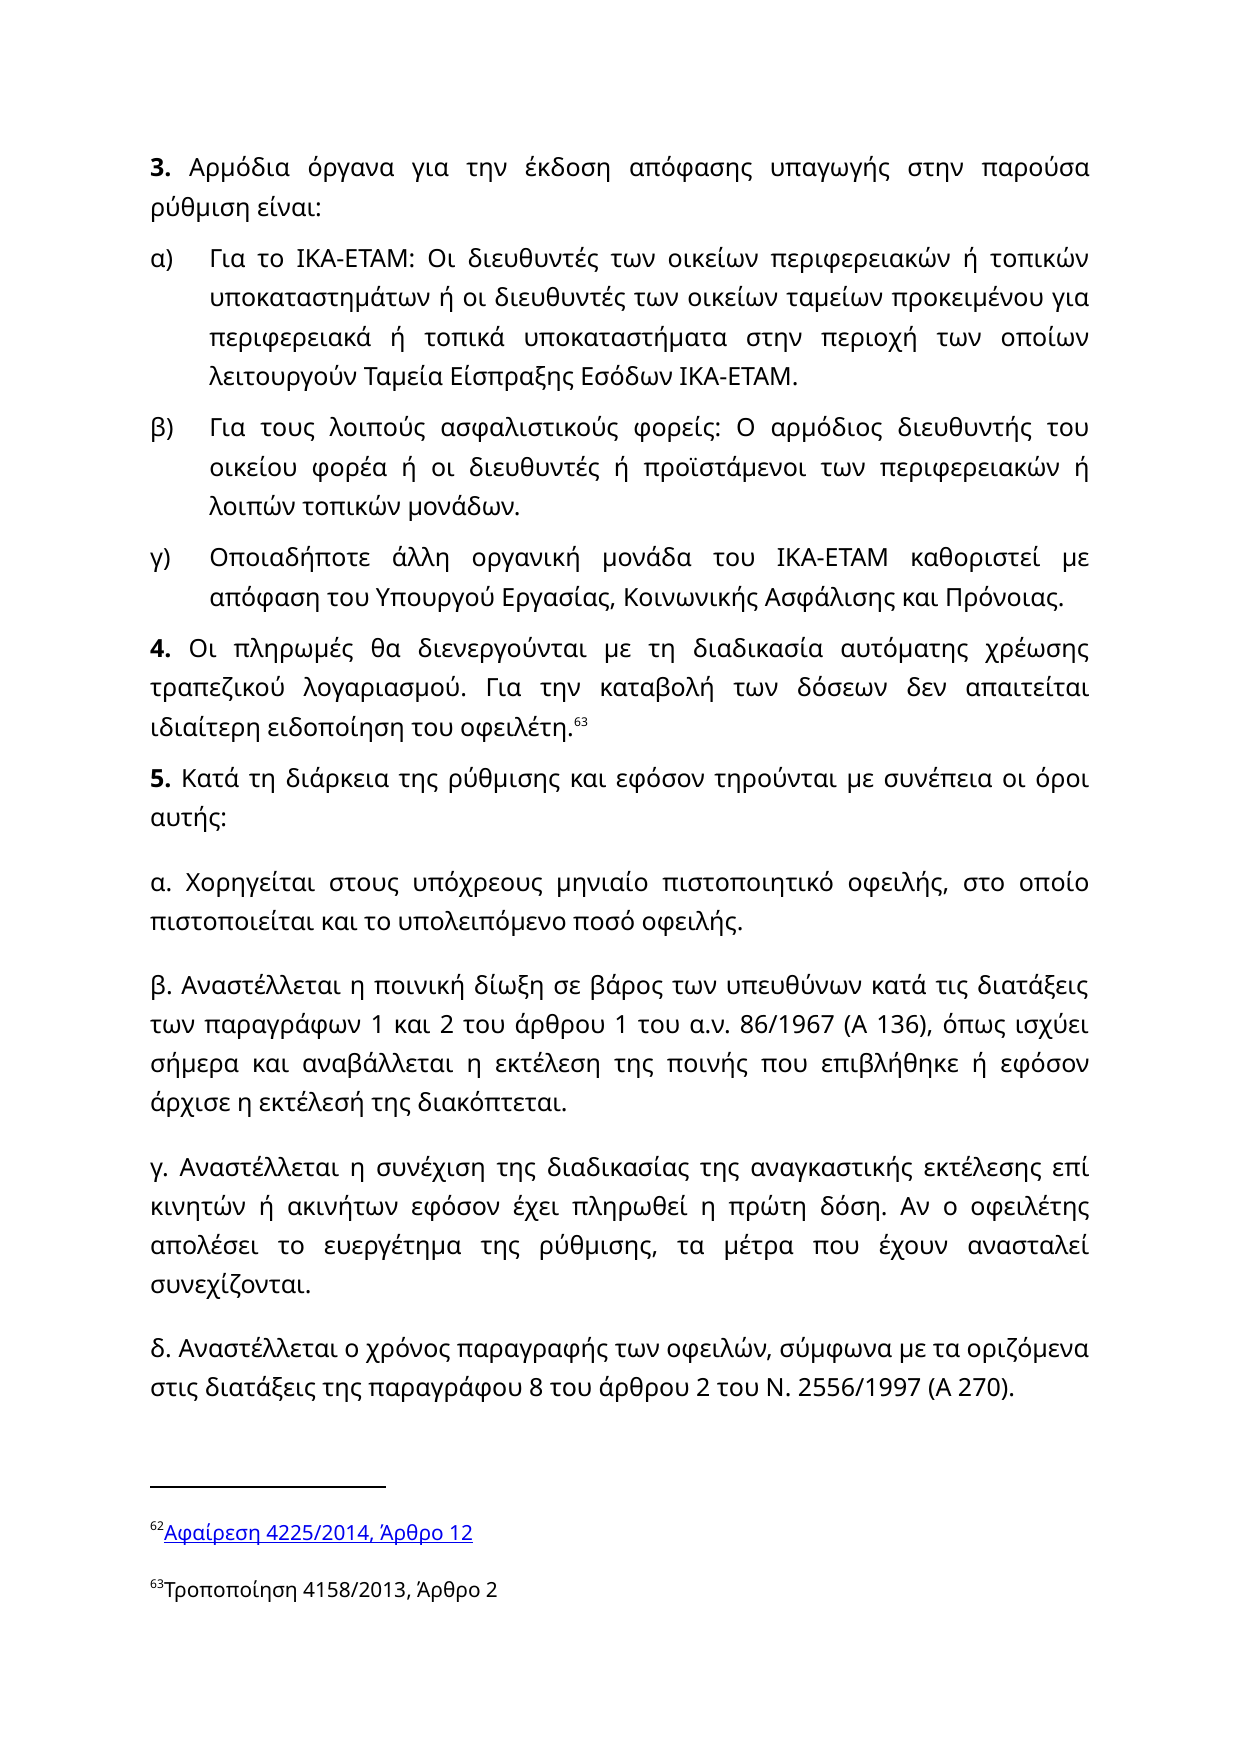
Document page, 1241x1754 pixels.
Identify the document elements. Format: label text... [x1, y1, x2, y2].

text β. Αναστέλλεται η ποινική δίωξη σε βάρος των υπευθύνων κατά τις διατάξεις των παραγράφων 1 και 2 του άρθρου 1 του α.ν. 86/1967 (Α 136), όπως ισχύει σήμερα και αναβάλλεται η εκτέλεση της ποινής που επιβλήθηκε ή εφόσον άρχισε η εκτέλεσή της διακόπτεται. [150, 967, 1090, 1119]
text γ. Αναστέλλεται η συνέχιση της διαδικασίας της αναγκαστικής εκτέλεσης επί κινητών ή ακινήτων εφόσον έχει πληρωθεί η πρώτη δόση. Αν ο οφειλέτης απολέσει το ευεργέτημα της ρύθμισης, τα μέτρα που έχουν ανασταλεί συνεχίζονται. [150, 1149, 1090, 1301]
text α. Χορηγείται στους υπόχρεους μηνιαίο πιστοποιητικό οφειλής, στο οποίο πιστοποιείται και το υπολειπόμενο ποσό οφειλής. [150, 864, 1090, 937]
list α) Για το ΙΚΑ-ΕΤΑΜ: Οι διευθυντές των οικείων περιφερειακών ή τοπικών υποκαταστημάτων ή οι διευθυντές των οικείων ταμείων προκειμένου για περιφερειακά ή τοπικά υποκαταστήματα στην περιοχή των οποίων λειτουργούν Ταμεία Είσπραξης Εσόδων ΙΚΑ-ΕΤΑΜ. [150, 241, 1090, 392]
text 4. Οι πληρωμές θα διενεργούνται με τη διαδικασία αυτόματης χρέωσης τραπεζικού λογαριασμού. Για την καταβολή των δόσεων δεν απαιτείται ιδιαίτερη ειδοποίηση του οφειλέτη. [150, 631, 1090, 743]
text 3. Αρμόδια όργανα για την έκδοση απόφασης υπαγωγής στην παρούσα ρύθμιση είναι: [150, 150, 1090, 223]
text Αφαίρεση 4225/2014, Άρθρο 12 [150, 1518, 1090, 1546]
text δ. Αναστέλλεται ο χρόνος παραγραφής των οφειλών, σύμφωνα με τα οριζόμενα στις διατάξεις της παραγράφου 8 του άρθρου 2 του Ν. 2556/1997 (Α 270). [150, 1331, 1090, 1404]
list β) Για τους λοιπούς ασφαλιστικούς φορείς: Ο αρμόδιος διευθυντής του οικείου φορέα ή οι διευθυντές ή προϊστάμενοι των περιφερειακών ή λοιπών τοπικών μονάδων. [150, 410, 1090, 522]
list γ) Οποιαδήποτε άλλη οργανική μονάδα του ΙΚΑ-ΕΤΑΜ καθοριστεί με απόφαση του Υπουργού Εργασίας, Κοινωνικής Ασφάλισης και Πρόνοιας. [150, 540, 1090, 613]
text 5. Κατά τη διάρκεια της ρύθμισης και εφόσον τηρούνται με συνέπεια οι όροι αυτής: [150, 761, 1090, 834]
text Τροποποίηση 4158/2013, Άρθρο 2 [150, 1576, 1090, 1604]
